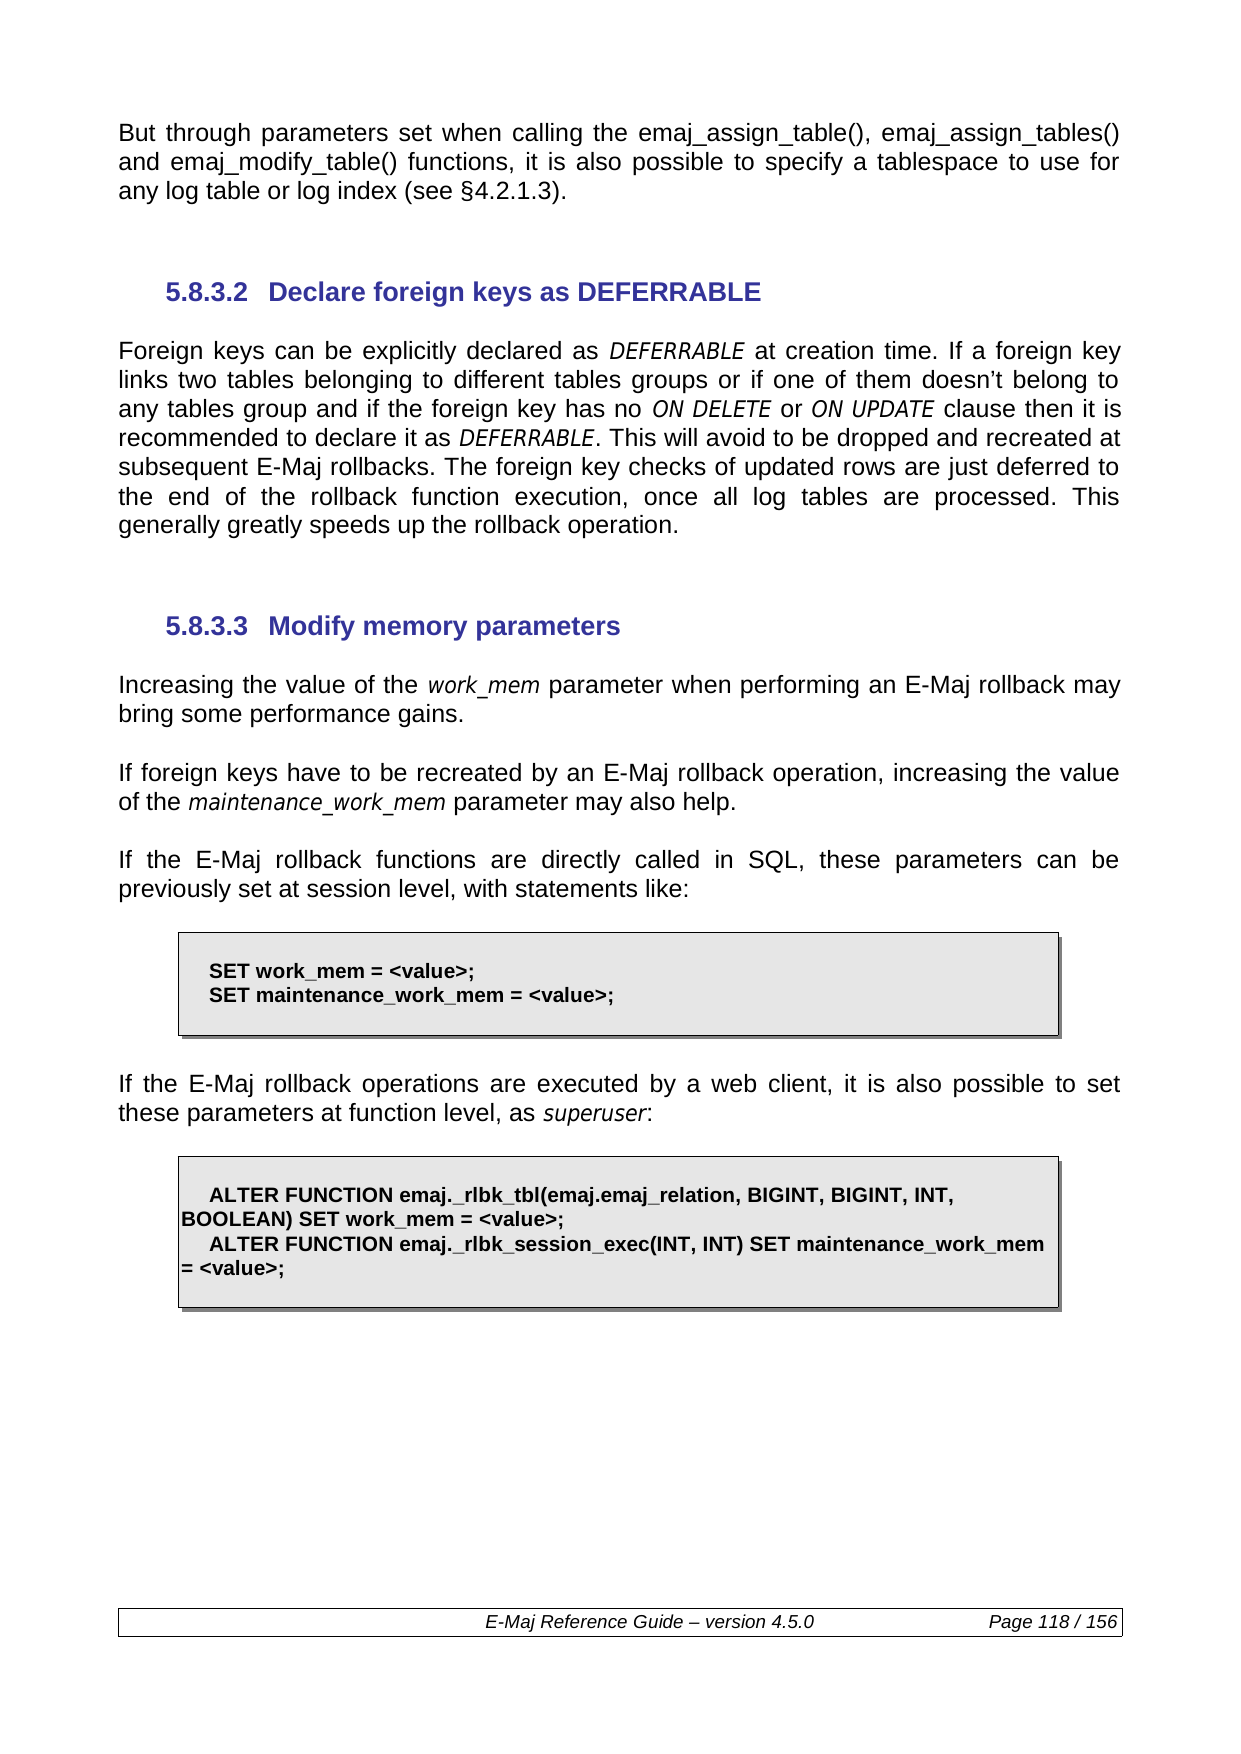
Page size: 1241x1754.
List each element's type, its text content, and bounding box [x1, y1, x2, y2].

text If foreign keys have to be recreated by an E-Maj rollback operation, increasing the value of the maintenance_work_mem parameter may also help. [118, 757, 1122, 816]
text If the E-Maj rollback functions are directly called in SQL, these parameters can be previously set at session level, with statements like: [118, 844, 1122, 903]
text Increasing the value of the work_mem parameter when performing an E-Maj rollback may bring some performance gains. [118, 670, 1122, 728]
text Foreign keys can be explicitly declared as DEFERRABLE at creation time. If a foreign key links two tables belonging to different tables groups or if one of them doesn’t belong to any tables group and if the foreign key has no ON DELETE or ON UPDATE clause then it is recommended to declare it as DEFERRABLE. This will avoid to be dropped and recreated at subsequent E-Maj rollbacks. The foreign key checks of updated rows are just deferred to the end of the rollback function execution, once all log tables are processed. This generally greatly speeds up the rollback operation. [118, 336, 1122, 539]
text SET maintenance_work_mem = <value>; [179, 980, 1058, 1004]
subtitle Declare foreign keys as DEFERRABLE [165, 276, 1122, 307]
subtitle Modify memory parameters [165, 610, 1122, 641]
text ALTER FUNCTION emaj._rlbk_tbl(emaj.emaj_relation, BIGINT, BIGINT, INT, BOOLEAN) SET work_mem = <value>; [179, 1180, 1058, 1228]
text SET work_mem = <value>; [179, 956, 1058, 980]
text If the E-Maj rollback operations are executed by a web client, it is also possible to set these parameters at function level, as superuser: [118, 1069, 1122, 1127]
text But through parameters set when calling the emaj_assign_table(), emaj_assign_tables() and emaj_modify_table() functions, it is also possible to specify a tablespace to use for any log table or log index (see §4.2.1.3). [118, 118, 1122, 205]
text ALTER FUNCTION emaj._rlbk_session_exec(INT, INT) SET maintenance_work_mem = <value>; [179, 1228, 1058, 1277]
